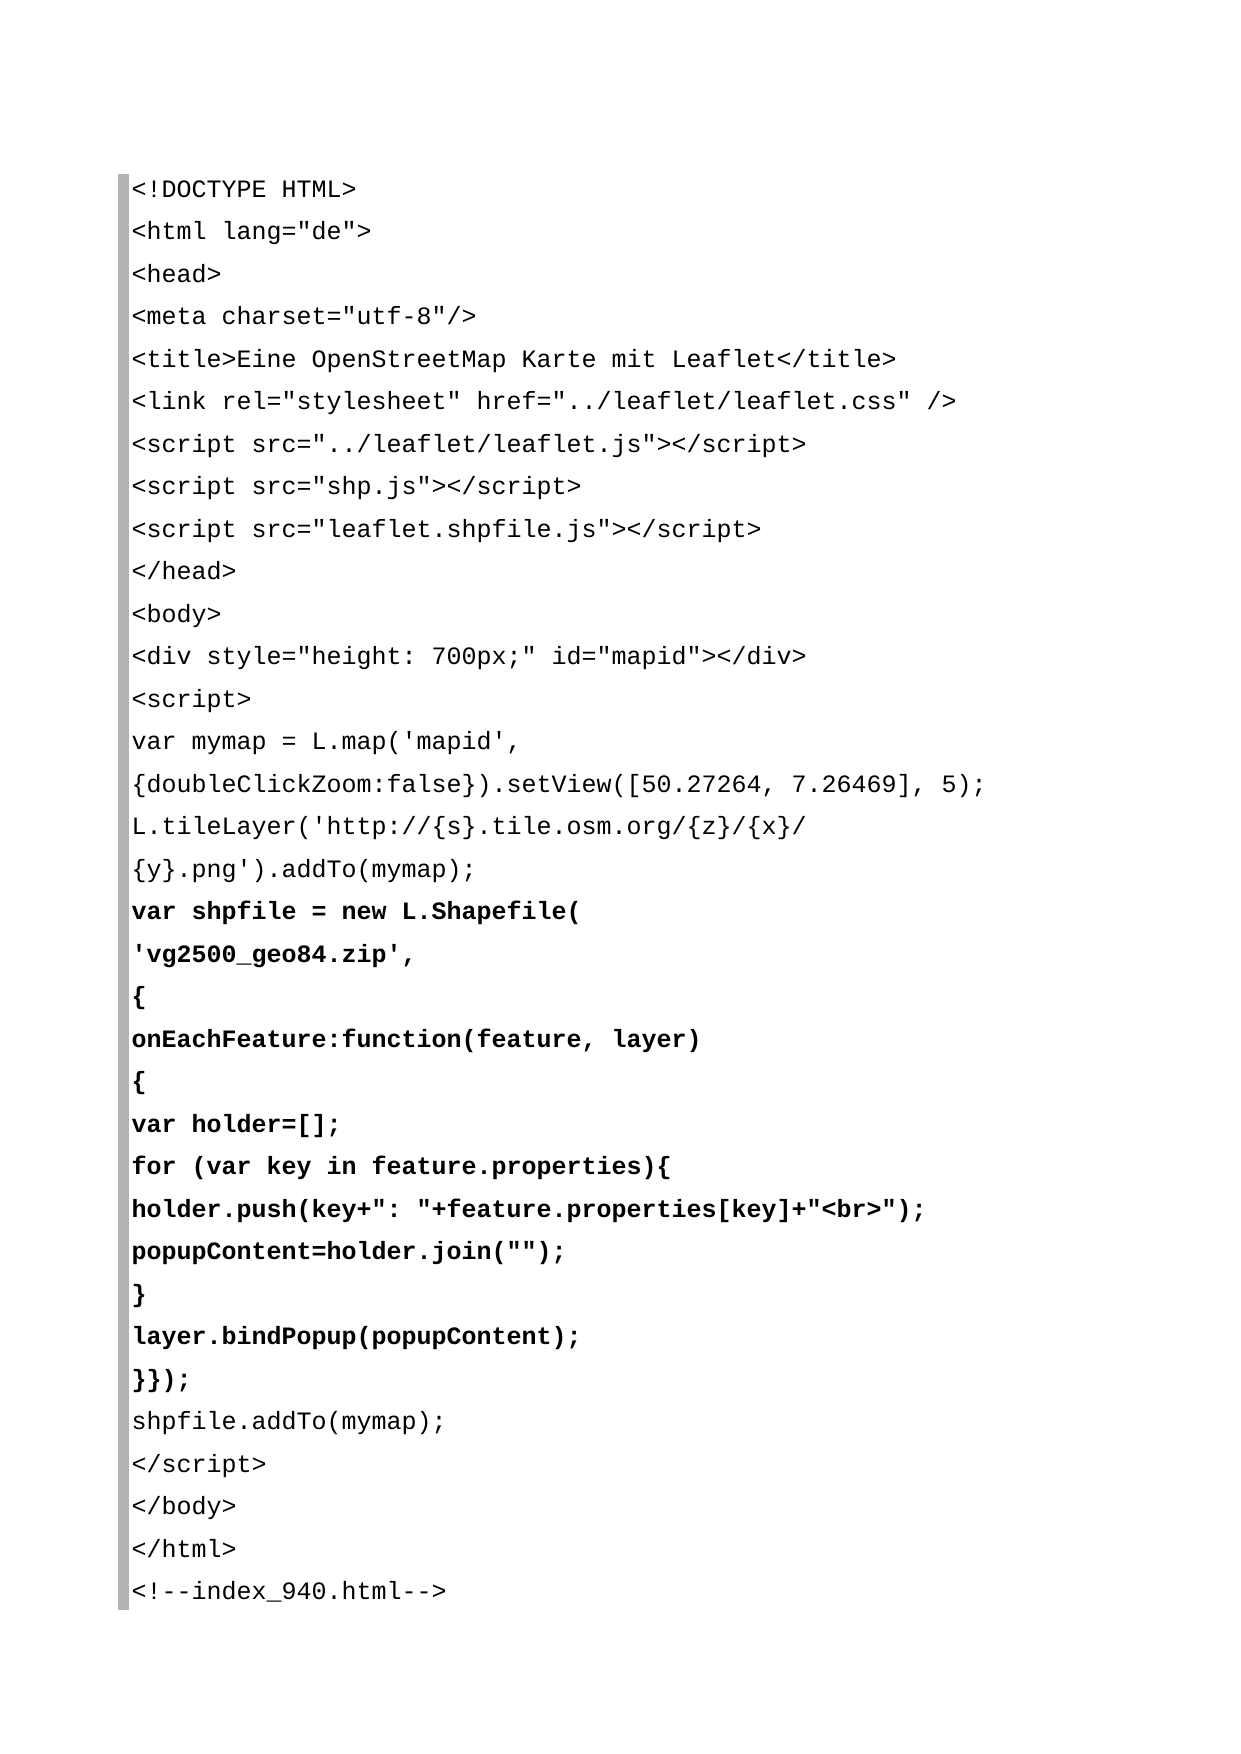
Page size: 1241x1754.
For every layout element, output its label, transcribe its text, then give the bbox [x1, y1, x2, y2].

text }}); [129, 1363, 1122, 1395]
text holder.push(key+": "+feature.properties[key]+"<br>"); [129, 1193, 1122, 1225]
text <head> [129, 258, 1122, 290]
text onEachFeature:function(feature, layer) [129, 1023, 1122, 1055]
text L.tileLayer('http://{s}.tile.osm.org/{z}/{x}/{y}.png').addTo(mymap); [129, 811, 1122, 885]
text <link rel="stylesheet" href="../leaflet/leaflet.css" /> [129, 386, 1122, 417]
text </html> [129, 1533, 1122, 1565]
text for (var key in feature.properties){ [129, 1151, 1122, 1182]
text shpfile.addTo(mymap); [129, 1406, 1122, 1437]
text <script src="../leaflet/leaflet.js"></script> [129, 428, 1122, 460]
text <div style="height: 700px;" id="mapid"></div> [129, 641, 1122, 672]
text <html lang="de"> [129, 216, 1122, 247]
text var mymap = L.map('mapid', {doubleClickZoom:false}).setView([50.27264, 7.26469], 5); [129, 726, 1122, 800]
text } [129, 1278, 1122, 1310]
text <meta charset="utf-8"/> [129, 301, 1122, 332]
text <title>Eine OpenStreetMap Karte mit Leaflet</title> [129, 343, 1122, 375]
text <script> [129, 683, 1122, 715]
text var holder=[]; [129, 1108, 1122, 1140]
text popupContent=holder.join(""); [129, 1236, 1122, 1267]
text layer.bindPopup(popupContent); [129, 1321, 1122, 1352]
text 'vg2500_geo84.zip', [129, 938, 1122, 970]
text <script src="shp.js"></script> [129, 471, 1122, 502]
text </body> [129, 1491, 1122, 1522]
text <!DOCTYPE HTML> [118, 173, 1122, 205]
text <!--index_940.html--> [129, 1576, 1122, 1610]
text var shpfile = new L.Shapefile( [129, 896, 1122, 927]
text </script> [129, 1448, 1122, 1480]
text <body> [129, 598, 1122, 630]
text </head> [129, 556, 1122, 587]
text { [129, 1066, 1122, 1097]
text <script src="leaflet.shpfile.js"></script> [129, 513, 1122, 545]
text { [129, 981, 1122, 1012]
